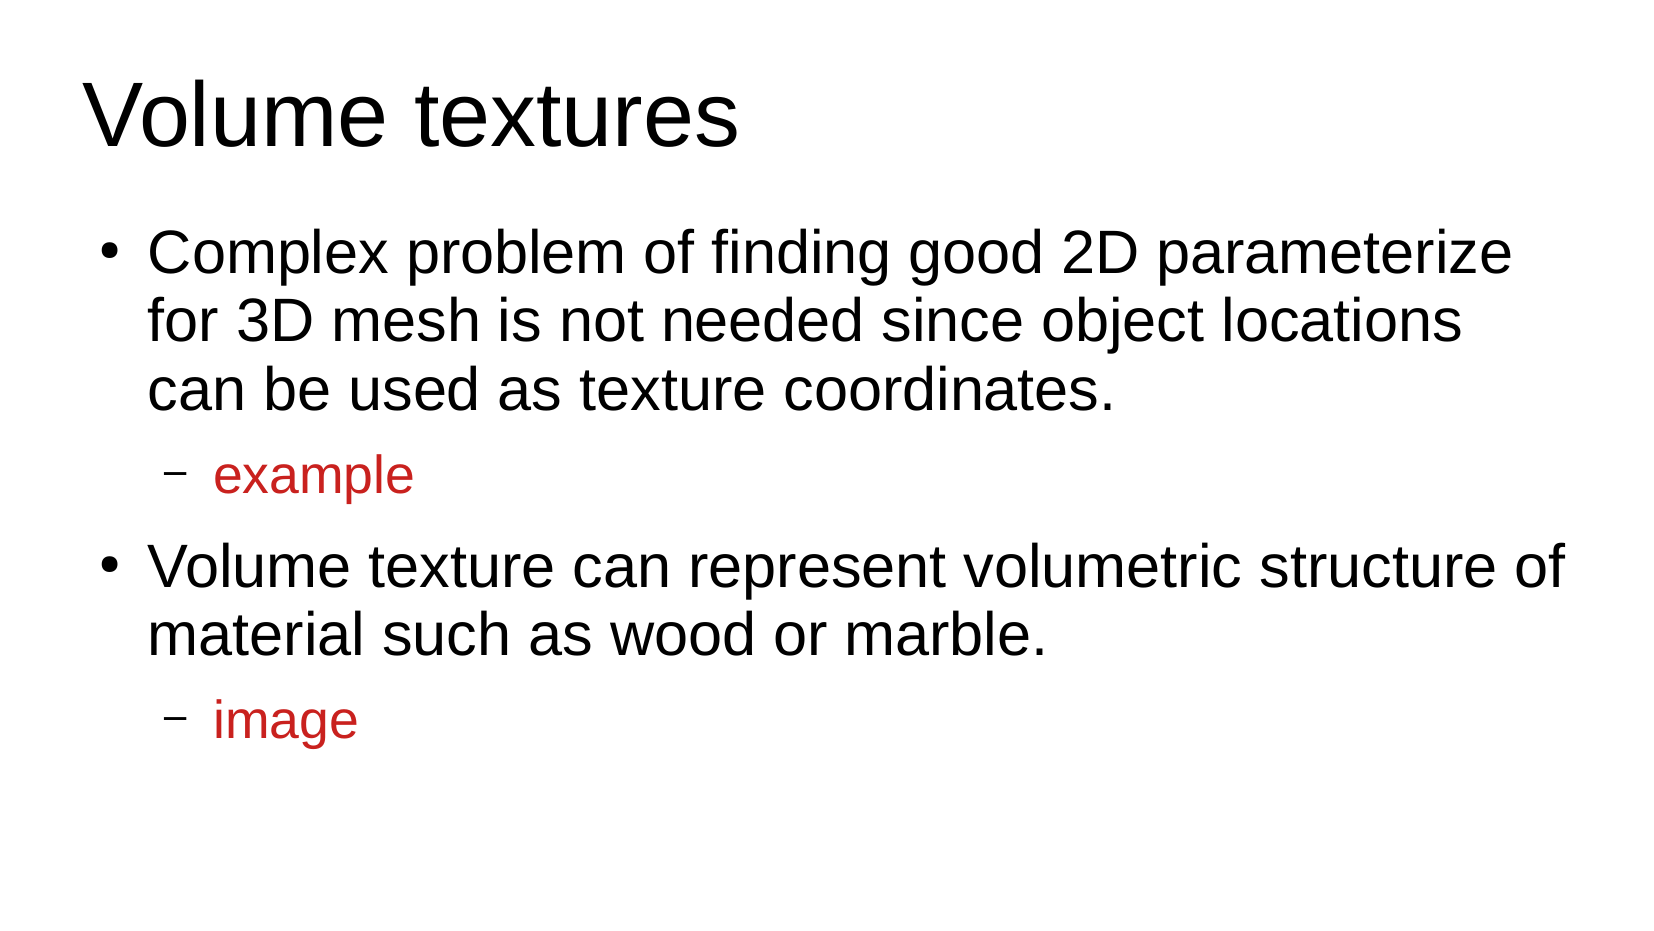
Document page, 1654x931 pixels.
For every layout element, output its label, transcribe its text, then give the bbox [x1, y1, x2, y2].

title Volume textures [82, 37, 1571, 193]
list Complex problem of finding good 2D parameterize for 3D mesh is not needed since object locations can be used as texture coordinates. example Volume texture can represent volumetric structure of material such as wood or marble. image [82, 217, 1571, 758]
